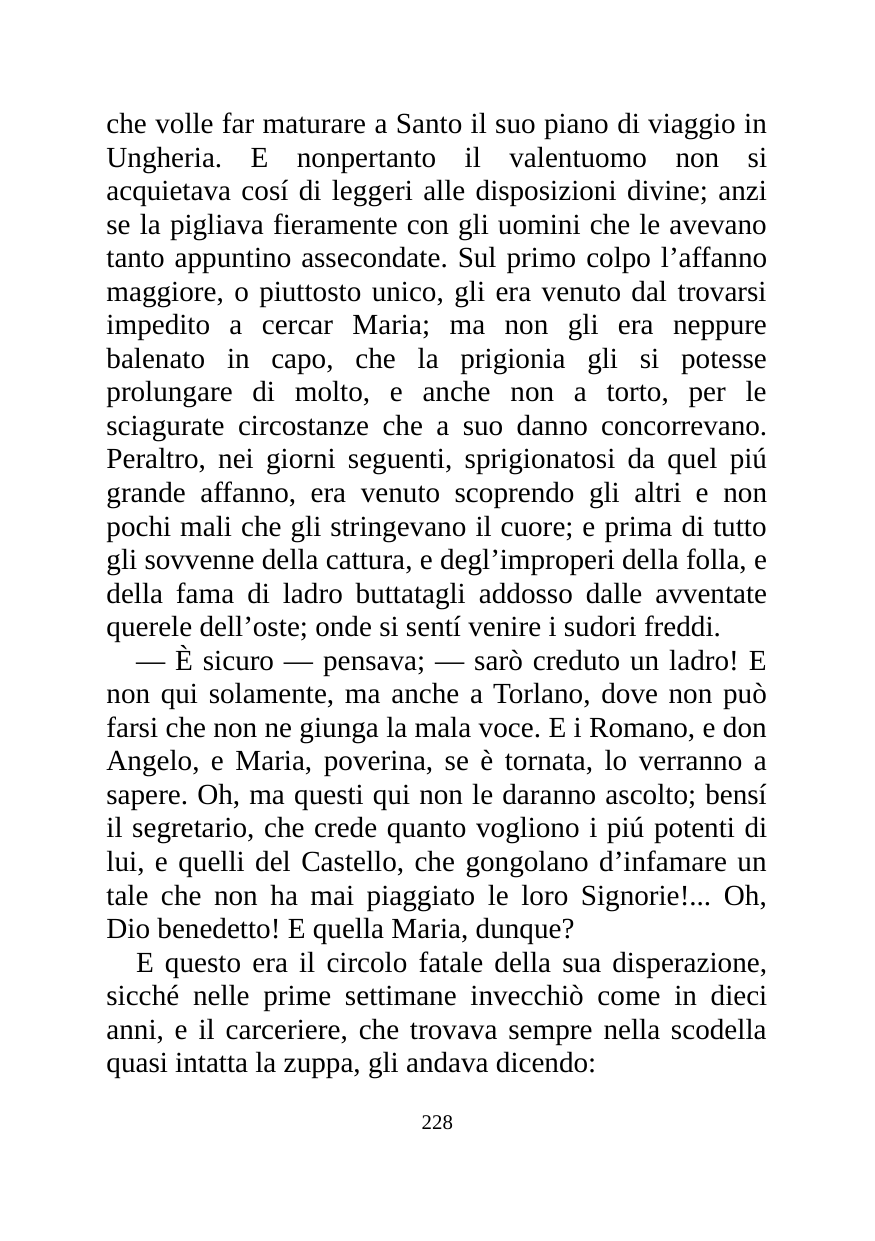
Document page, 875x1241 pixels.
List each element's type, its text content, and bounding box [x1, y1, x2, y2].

text che volle far maturare a Santo il suo piano di viaggio in Ungheria. E nonpertanto il valentuomo non si acquietava cosí di leggeri alle disposizioni divine; anzi se la pigliava fieramente con gli uomini che le avevano tanto appuntino assecondate. Sul primo colpo l’affanno maggiore, o piuttosto unico, gli era venuto dal trovarsi impedito a cercar Maria; ma non gli era neppure balenato in capo, che la prigionia gli si potesse prolungare di molto, e anche non a torto, per le sciagurate circostanze che a suo danno concorrevano. Peraltro, nei giorni seguenti, sprigionatosi da quel piú grande affanno, era venuto scoprendo gli altri e non pochi mali che gli stringevano il cuore; e prima di tutto gli sovvenne della cattura, e degl’improperi della folla, e della fama di ladro buttatagli addosso dalle avventate querele dell’oste; onde si sentí venire i sudori freddi. [106, 106, 768, 643]
text E questo era il circolo fatale della sua disperazione, sicché nelle prime settimane invecchiò come in dieci anni, e il carceriere, che trovava sempre nella scodella quasi intatta la zuppa, gli andava dicendo: [106, 945, 768, 1079]
text — È sicuro — pensava; — sarò creduto un ladro! E non qui solamente, ma anche a Torlano, dove non può farsi che non ne giunga la mala voce. E i Romano, e don Angelo, e Maria, poverina, se è tornata, lo verranno a sapere. Oh, ma questi qui non le daranno ascolto; bensí il segretario, che crede quanto vogliono i piú potenti di lui, e quelli del Castello, che gongolano d’infamare un tale che non ha mai piaggiato le loro Signorie!... Oh, Dio benedetto! E quella Maria, dunque? [106, 643, 768, 945]
